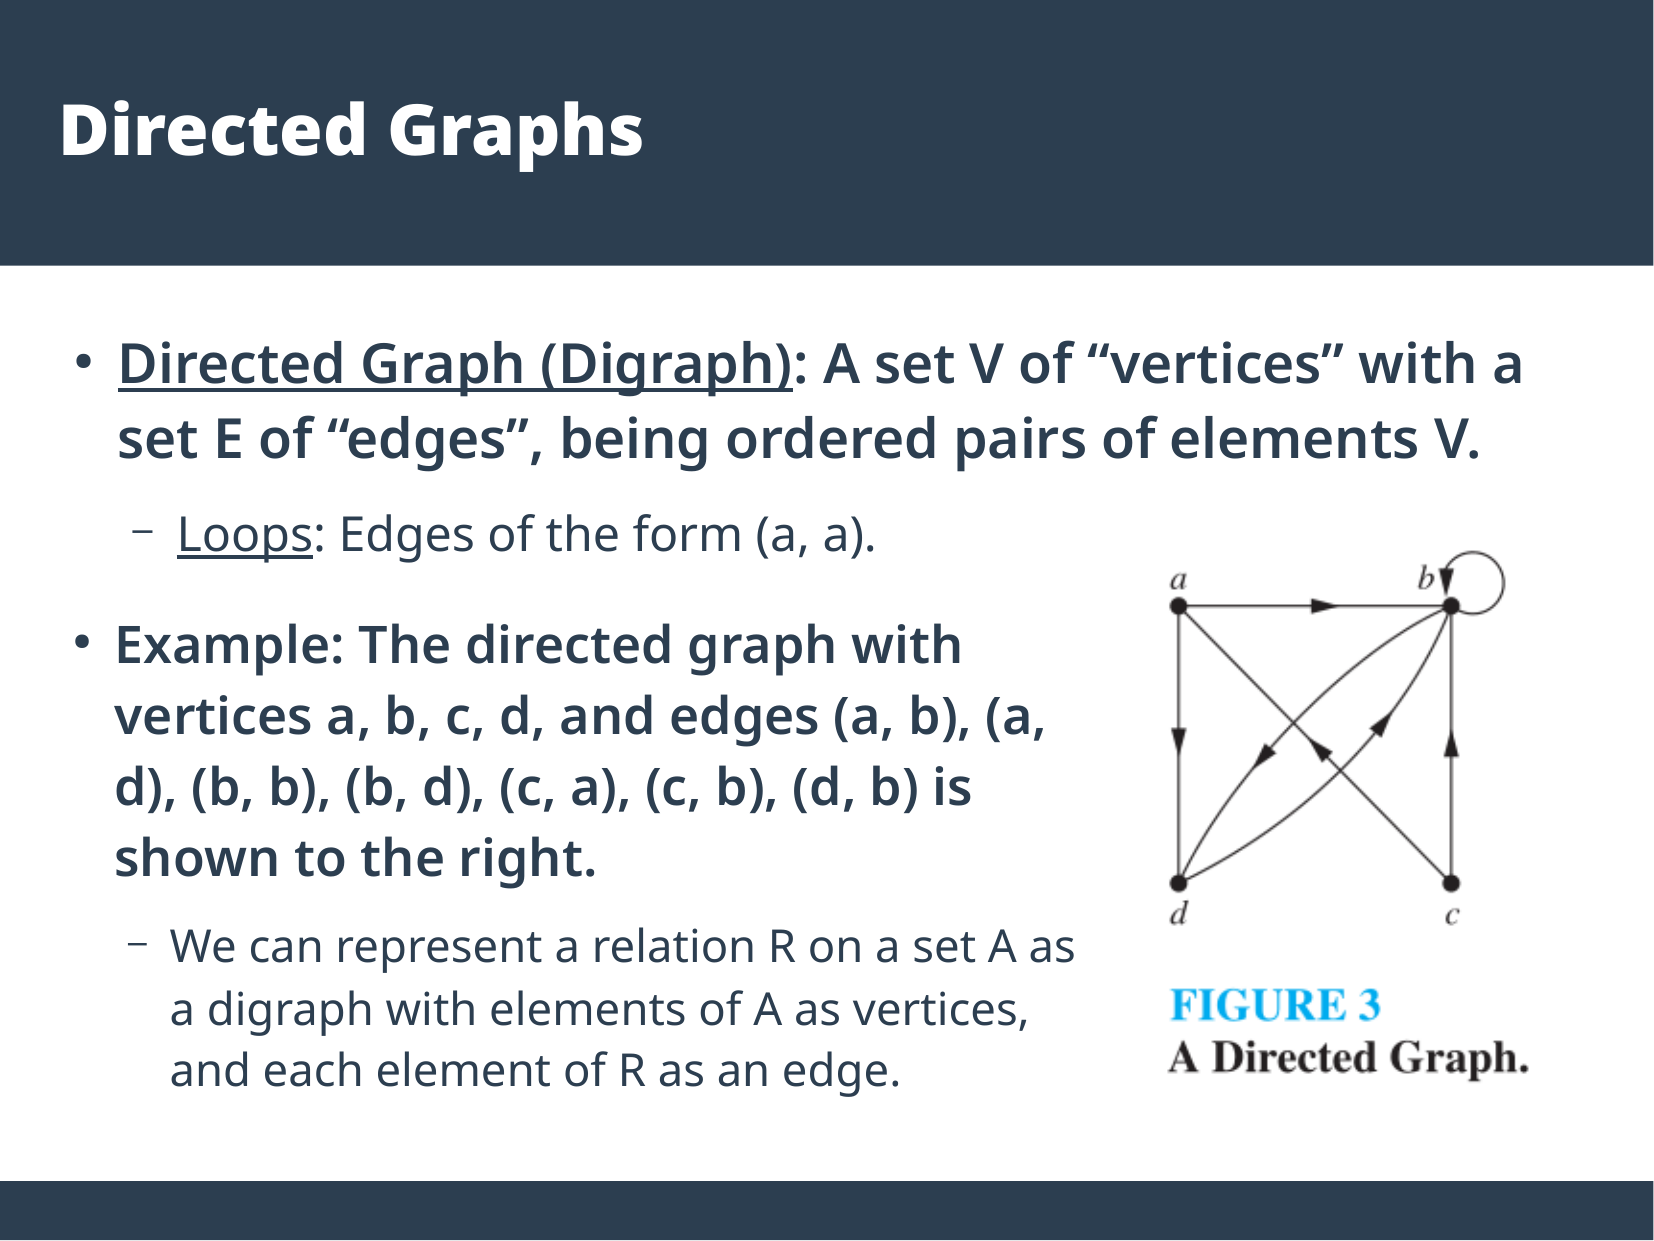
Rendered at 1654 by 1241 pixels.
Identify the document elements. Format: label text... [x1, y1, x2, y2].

title Directed Graphs [59, 49, 1595, 207]
list Directed Graph (Digraph): A set V of “vertices” with a set E of “edges”, being ordered pairs of elements V. Loops: Edges of the form (a, a). [59, 324, 1595, 571]
list Example: The directed graph with vertices a, b, c, d, and edges (a, b), (a, d), (b, b), (b, d), (c, a), (c, b), (d, b) is shown to the right. We can represent a relation R on a set A as a digraph with elements of A as vertices, and each element of R as an edge. [59, 608, 1096, 1102]
picture [1143, 534, 1548, 1095]
